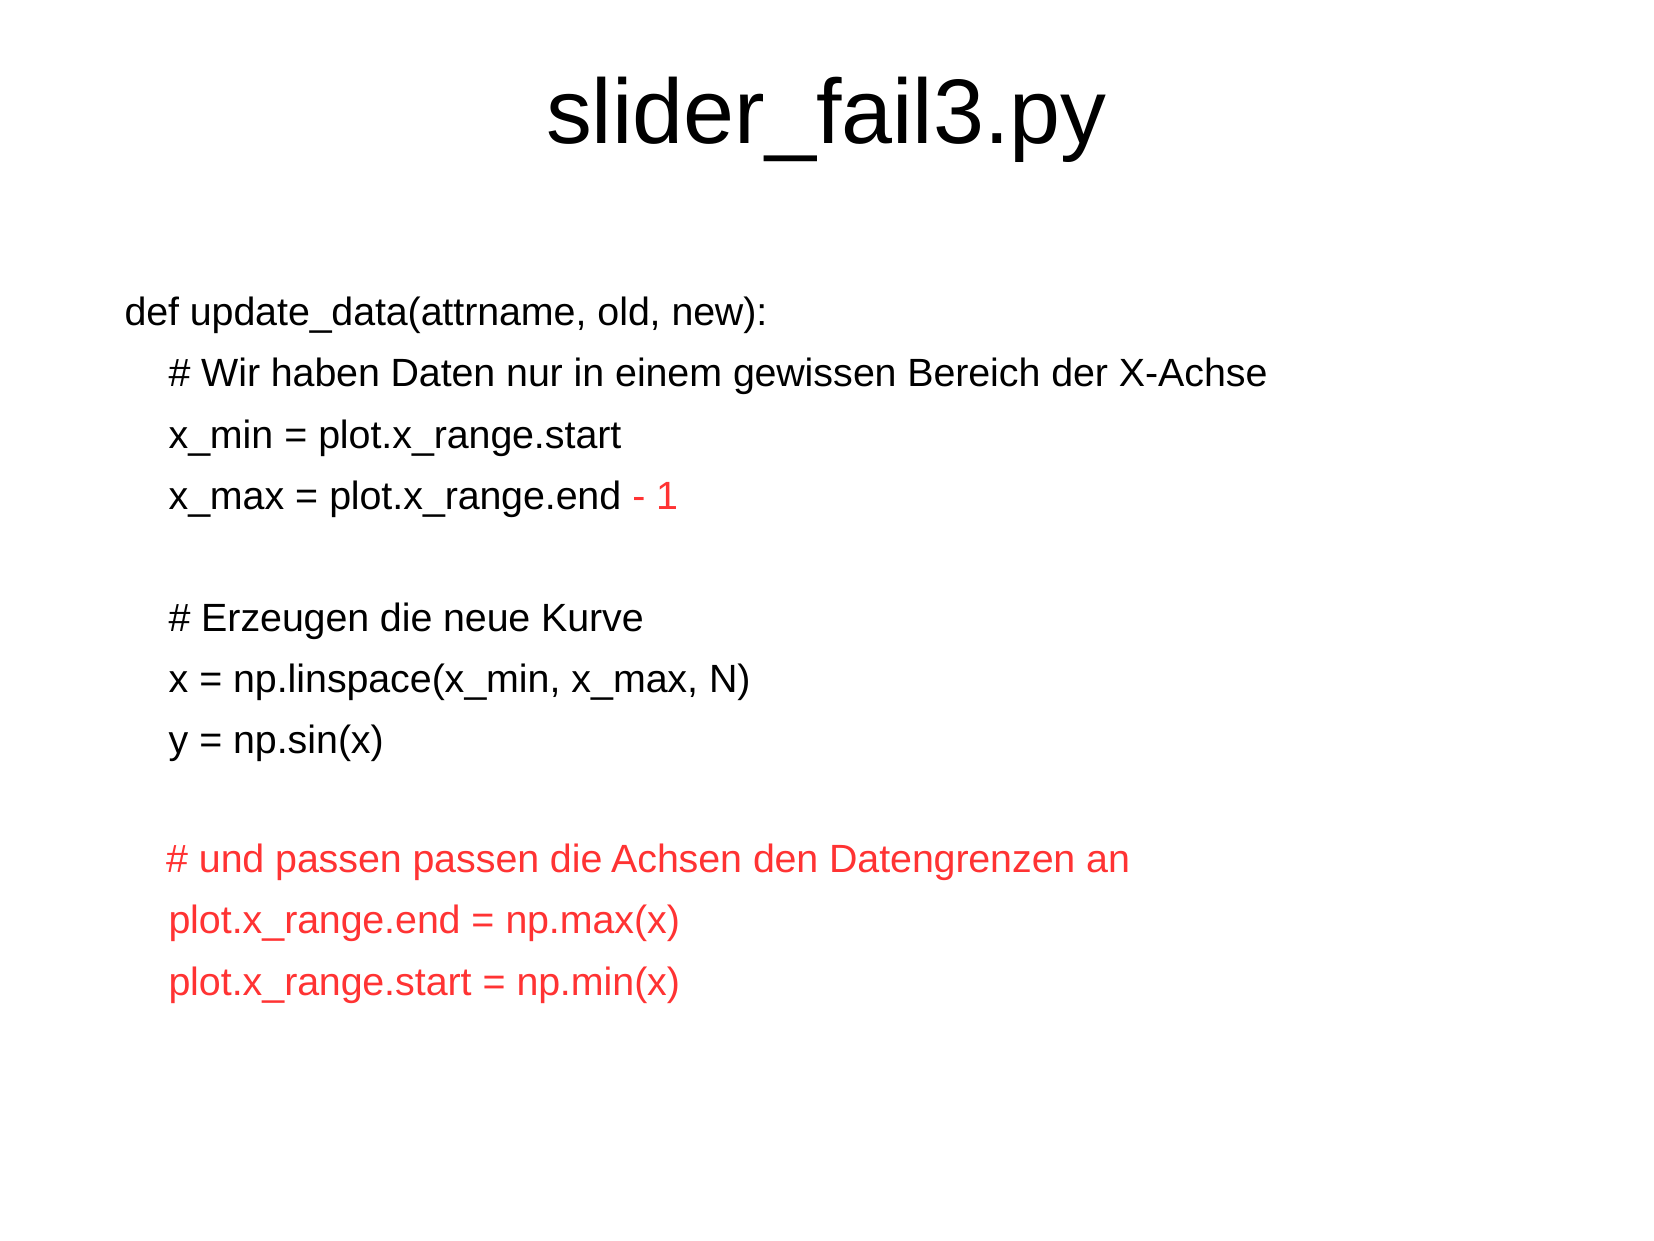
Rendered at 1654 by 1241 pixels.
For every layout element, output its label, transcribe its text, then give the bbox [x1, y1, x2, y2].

text_box [82, 290, 1571, 1010]
title slider_fail3.py [82, 8, 1571, 216]
